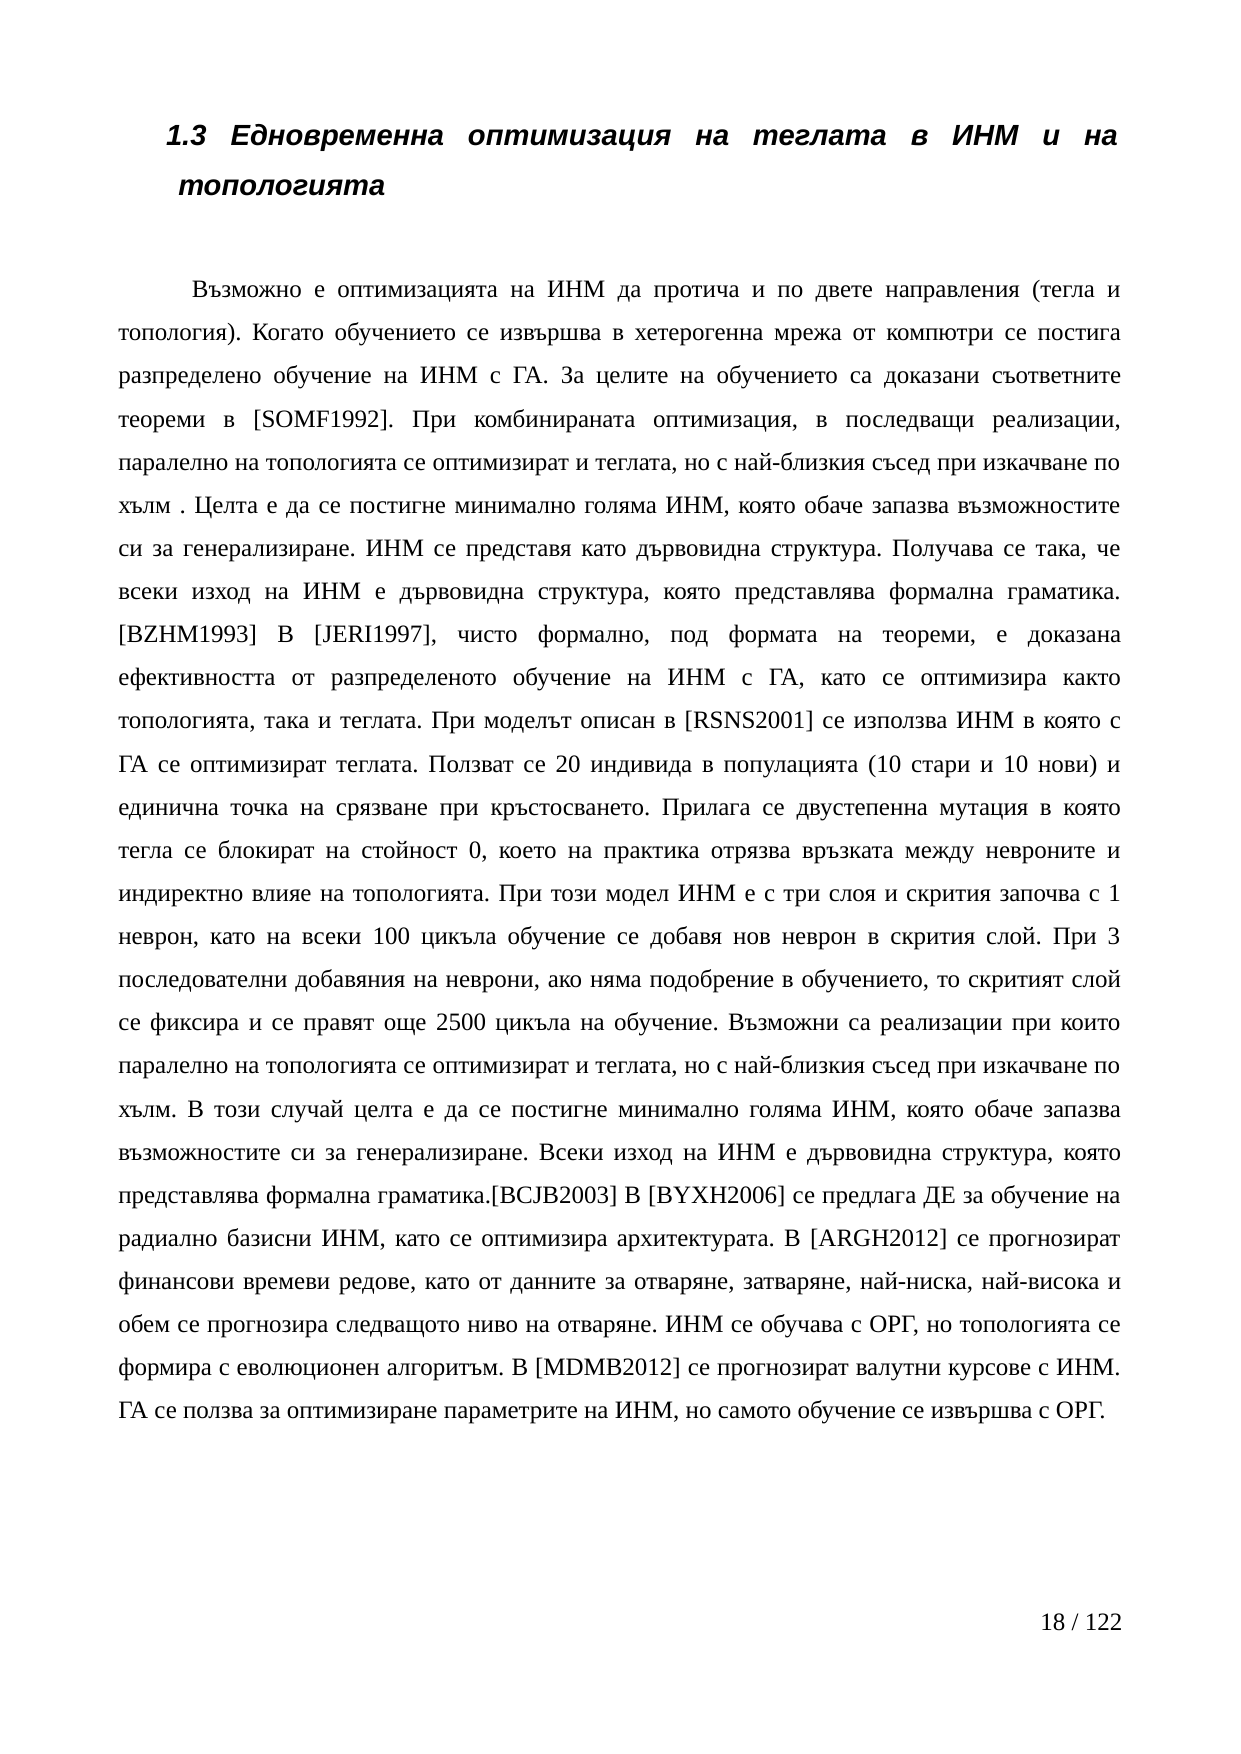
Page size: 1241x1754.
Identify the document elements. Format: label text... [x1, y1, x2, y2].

text Възможно е оптимизацията на ИНМ да протича и по двете направления (тегла и топология). Когато обучението се извършва в хетерогенна мрежа от компютри се постига разпределено обучение на ИНМ с ГА. За целите на обучението са доказани съответните теореми в [SOMF1992]. При комбинираната оптимизация, в последващи реализации, паралелно на топологията се оптимизират и теглата, но с най-близкия съсед при изкачване по хълм . Целта е да се постигне минимално голяма ИНМ, която обаче запазва възможностите си за генерализиране. ИНМ се представя като дървовидна структура. Получава се така, че всеки изход на ИНМ е дървовидна структура, която представлява формална граматика.[BZHM1993] В [JERI1997], чисто формално, под формата на теореми, е доказана ефективността от разпределеното обучение на ИНМ с ГА, като се оптимизира както топологията, така и теглата. При моделът описан в [RSNS2001] се използва ИНМ в която с ГА се оптимизират теглата. Ползват се 20 индивида в популацията (10 стари и 10 нови) и единична точка на срязване при кръстосването. Прилага се двустепенна мутация в която тегла се блокират на стойност 0, което на практика отрязва връзката между невроните и индиректно влияе на топологията. При този модел ИНМ е с три слоя и скрития започва с 1 неврон, като на всеки 100 цикъла обучение се добавя нов неврон в скрития слой. При 3 последователни добавяния на неврони, ако няма подобрение в обучението, то скритият слой се фиксира и се правят още 2500 цикъла на обучение. Възможни са реализации при които паралелно на топологията се оптимизират и теглата, но с най-близкия съсед при изкачване по хълм. В този случай целта е да се постигне минимално голяма ИНМ, която обаче запазва възможностите си за генерализиране. Всеки изход на ИНМ е дървовидна структура, която представлява формална граматика.[BCJB2003] В [BYXH2006] се предлага ДЕ за обучение на радиално базисни ИНМ, като се оптимизира архитектурата. В [ARGH2012] се прогнозират финансови времеви редове, като от данните за отваряне, затваряне, най-ниска, най-висока и обем се прогнозира следващото ниво на отваряне. ИНМ се обучава с ОРГ, но топологията се формира с еволюционен алгоритъм. В [MDMB2012] се прогнозират валутни курсове с ИНМ. ГА се ползва за оптимизиране параметрите на ИНМ, но самото обучение се извършва с ОРГ. [118, 274, 1122, 1424]
subtitle 1.3 Едновременна оптимизация на теглата в ИНМ и на топологията [118, 118, 1122, 202]
